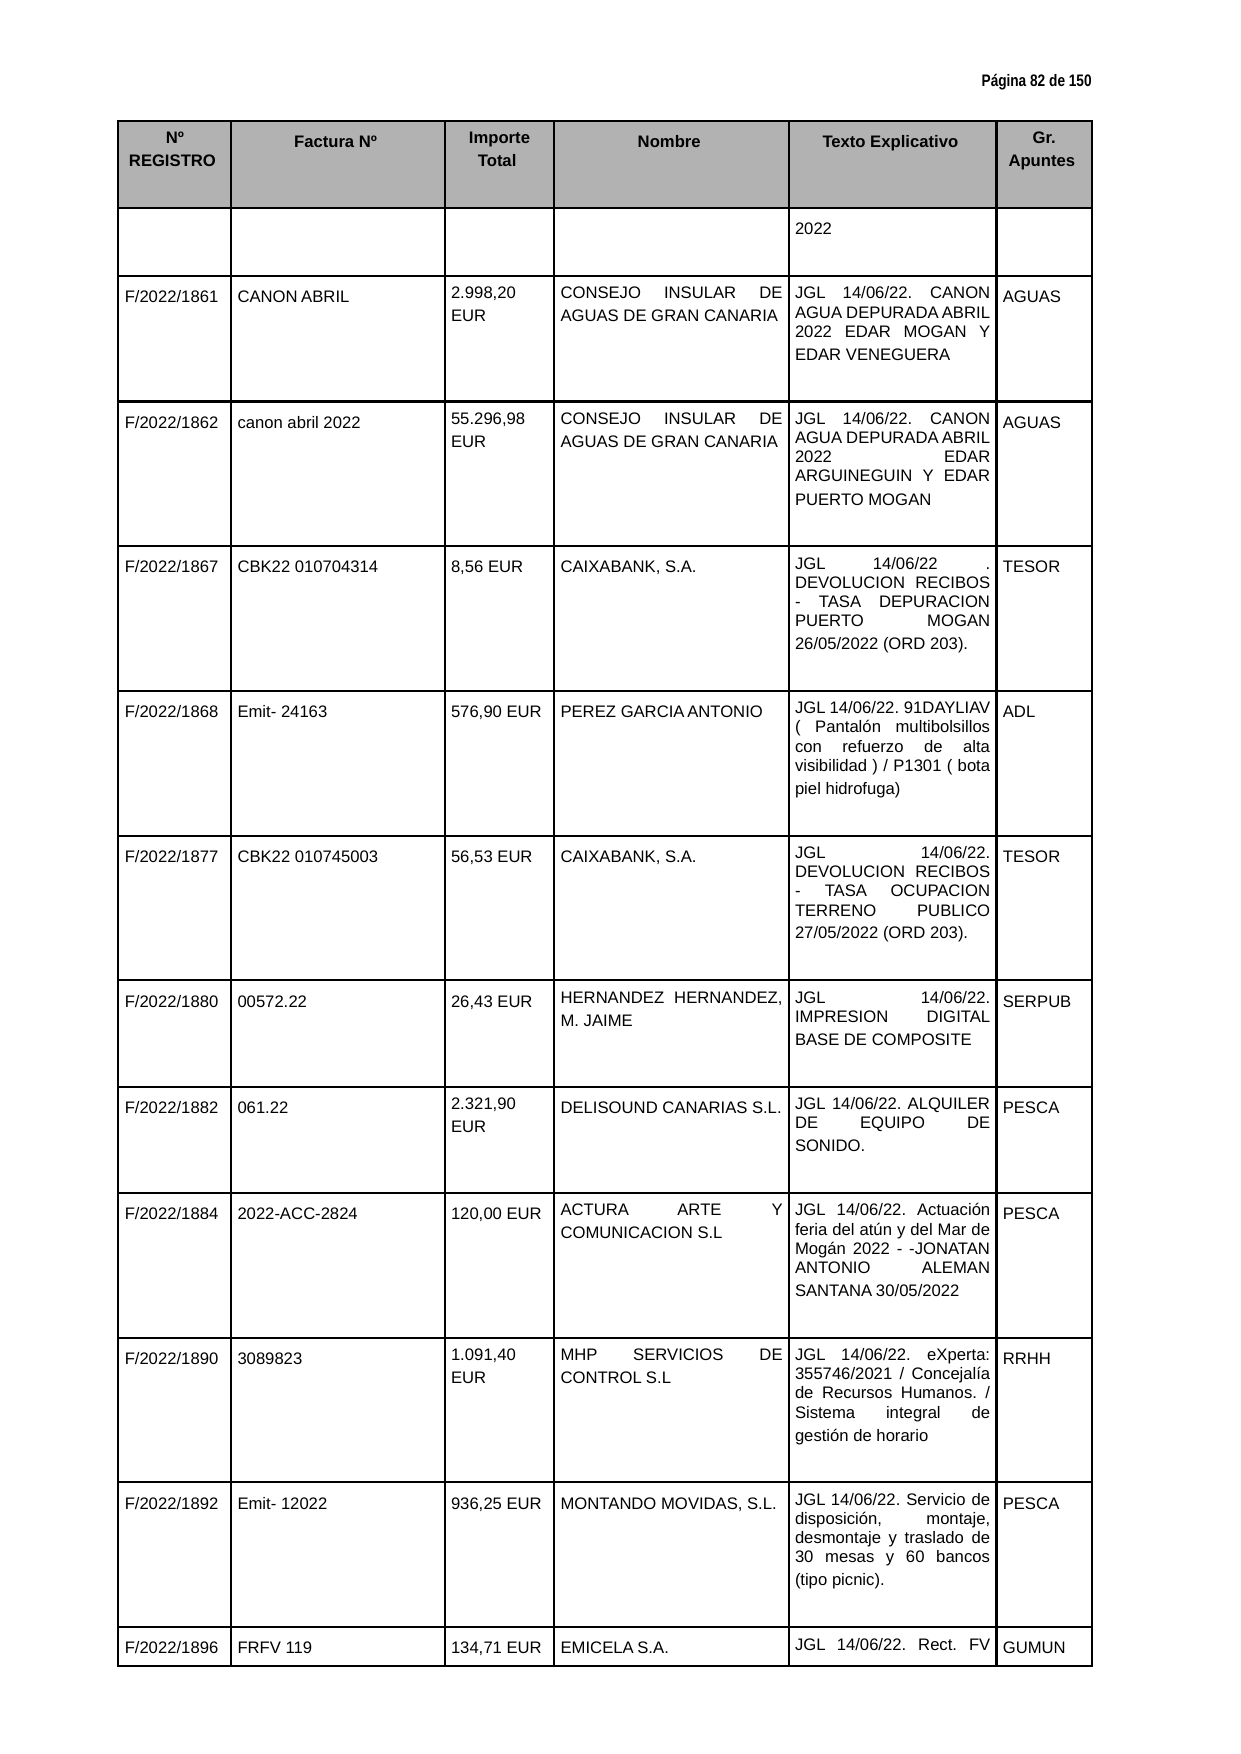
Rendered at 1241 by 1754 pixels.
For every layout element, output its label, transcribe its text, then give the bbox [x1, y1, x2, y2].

table_cell SERPUB [998, 981, 1091, 1086]
table_cell 576,90 EUR [446, 692, 553, 834]
table_cell canon abril 2022 [232, 403, 444, 545]
table_cell CAIXABANK, S.A. [555, 547, 788, 690]
table_cell GUMUN [998, 1628, 1091, 1664]
table_cell ACTURA ARTE Y COMUNICACION S.L [555, 1194, 788, 1337]
table_cell 936,25 EUR [446, 1483, 553, 1626]
table_cell F/2022/1877 [119, 837, 230, 979]
table_cell 26,43 EUR [446, 981, 553, 1086]
table_cell CBK22 010704314 [232, 547, 444, 690]
table_cell AGUAS [998, 403, 1091, 545]
table_cell PESCA [998, 1088, 1091, 1192]
table_cell [998, 209, 1091, 275]
table_cell 061.22 [232, 1088, 444, 1192]
table_cell [232, 209, 444, 275]
table_cell RRHH [998, 1339, 1091, 1481]
table_cell JGL 14/06/22. Servicio de disposición, montaje, desmontaje y traslado de 30 mesas y 60 bancos (tipo picnic). [790, 1483, 995, 1626]
table_cell JGL 14/06/22. IMPRESION DIGITAL BASE DE COMPOSITE [790, 981, 995, 1086]
table_cell JGL 14/06/22. ALQUILER DE EQUIPO DE SONIDO. [790, 1088, 995, 1192]
table_cell EMICELA S.A. [555, 1628, 788, 1664]
table_header Importe Total [446, 122, 553, 207]
table_cell JGL 14/06/22. Rect. FV [790, 1628, 995, 1664]
table_cell PEREZ GARCIA ANTONIO [555, 692, 788, 834]
table_cell F/2022/1892 [119, 1483, 230, 1626]
table_cell TESOR [998, 837, 1091, 979]
table_cell CONSEJO INSULAR DE AGUAS DE GRAN CANARIA [555, 277, 788, 400]
table_cell MHP SERVICIOS DE CONTROL S.L [555, 1339, 788, 1481]
table_cell F/2022/1896 [119, 1628, 230, 1664]
table_cell JGL 14/06/22. 91DAYLIAV ( Pantalón multibolsillos con refuerzo de alta visibilidad ) / P1301 ( bota piel hidrofuga) [790, 692, 995, 834]
table_cell PESCA [998, 1483, 1091, 1626]
table_cell HERNANDEZ HERNANDEZ, M. JAIME [555, 981, 788, 1086]
table_cell PESCA [998, 1194, 1091, 1337]
table_cell JGL 14/06/22 . DEVOLUCION RECIBOS - TASA DEPURACION PUERTO MOGAN 26/05/2022 (ORD 203). [790, 547, 995, 690]
table_header Factura Nº [232, 122, 444, 207]
table_cell FRFV 119 [232, 1628, 444, 1664]
table_cell F/2022/1868 [119, 692, 230, 834]
table_cell F/2022/1862 [119, 403, 230, 545]
table_cell 120,00 EUR [446, 1194, 553, 1337]
table_cell F/2022/1867 [119, 547, 230, 690]
table_cell F/2022/1861 [119, 277, 230, 400]
table_cell 8,56 EUR [446, 547, 553, 690]
table_cell CONSEJO INSULAR DE AGUAS DE GRAN CANARIA [555, 403, 788, 545]
table_cell JGL 14/06/22. DEVOLUCION RECIBOS - TASA OCUPACION TERRENO PUBLICO 27/05/2022 (ORD 203). [790, 837, 995, 979]
table_cell AGUAS [998, 277, 1091, 400]
table_cell F/2022/1880 [119, 981, 230, 1086]
table_cell JGL 14/06/22. CANON AGUA DEPURADA ABRIL 2022 EDAR ARGUINEGUIN Y EDAR PUERTO MOGAN [790, 403, 995, 545]
table_cell [555, 209, 788, 275]
table_cell 3089823 [232, 1339, 444, 1481]
table_cell F/2022/1890 [119, 1339, 230, 1481]
table_cell Emit- 24163 [232, 692, 444, 834]
table_header Nombre [555, 122, 788, 207]
table_cell JGL 14/06/22. CANON AGUA DEPURADA ABRIL 2022 EDAR MOGAN Y EDAR VENEGUERA [790, 277, 995, 400]
table_cell 2.998,20 EUR [446, 277, 553, 400]
table_cell 2022 [790, 209, 995, 275]
table_cell CANON ABRIL [232, 277, 444, 400]
table_cell F/2022/1882 [119, 1088, 230, 1192]
table_cell ADL [998, 692, 1091, 834]
table_cell 55.296,98 EUR [446, 403, 553, 545]
table_cell 2.321,90 EUR [446, 1088, 553, 1192]
table_cell DELISOUND CANARIAS S.L. [555, 1088, 788, 1192]
table_cell F/2022/1884 [119, 1194, 230, 1337]
table_cell JGL 14/06/22. eXperta: 355746/2021 / Concejalía de Recursos Humanos. / Sistema integral de gestión de horario [790, 1339, 995, 1481]
table_cell 134,71 EUR [446, 1628, 553, 1664]
table_header Nº REGISTRO [119, 122, 230, 207]
table_header Gr. Apuntes [998, 122, 1091, 207]
table_cell Emit- 12022 [232, 1483, 444, 1626]
table_cell TESOR [998, 547, 1091, 690]
table_cell CAIXABANK, S.A. [555, 837, 788, 979]
table_header Texto Explicativo [790, 122, 995, 207]
table_cell 56,53 EUR [446, 837, 553, 979]
table_cell 2022-ACC-2824 [232, 1194, 444, 1337]
table_cell [446, 209, 553, 275]
table_cell [119, 209, 230, 275]
table_cell CBK22 010745003 [232, 837, 444, 979]
table_cell 00572.22 [232, 981, 444, 1086]
table_cell JGL 14/06/22. Actuación feria del atún y del Mar de Mogán 2022 - -JONATAN ANTONIO ALEMAN SANTANA 30/05/2022 [790, 1194, 995, 1337]
table_cell 1.091,40 EUR [446, 1339, 553, 1481]
table_cell MONTANDO MOVIDAS, S.L. [555, 1483, 788, 1626]
